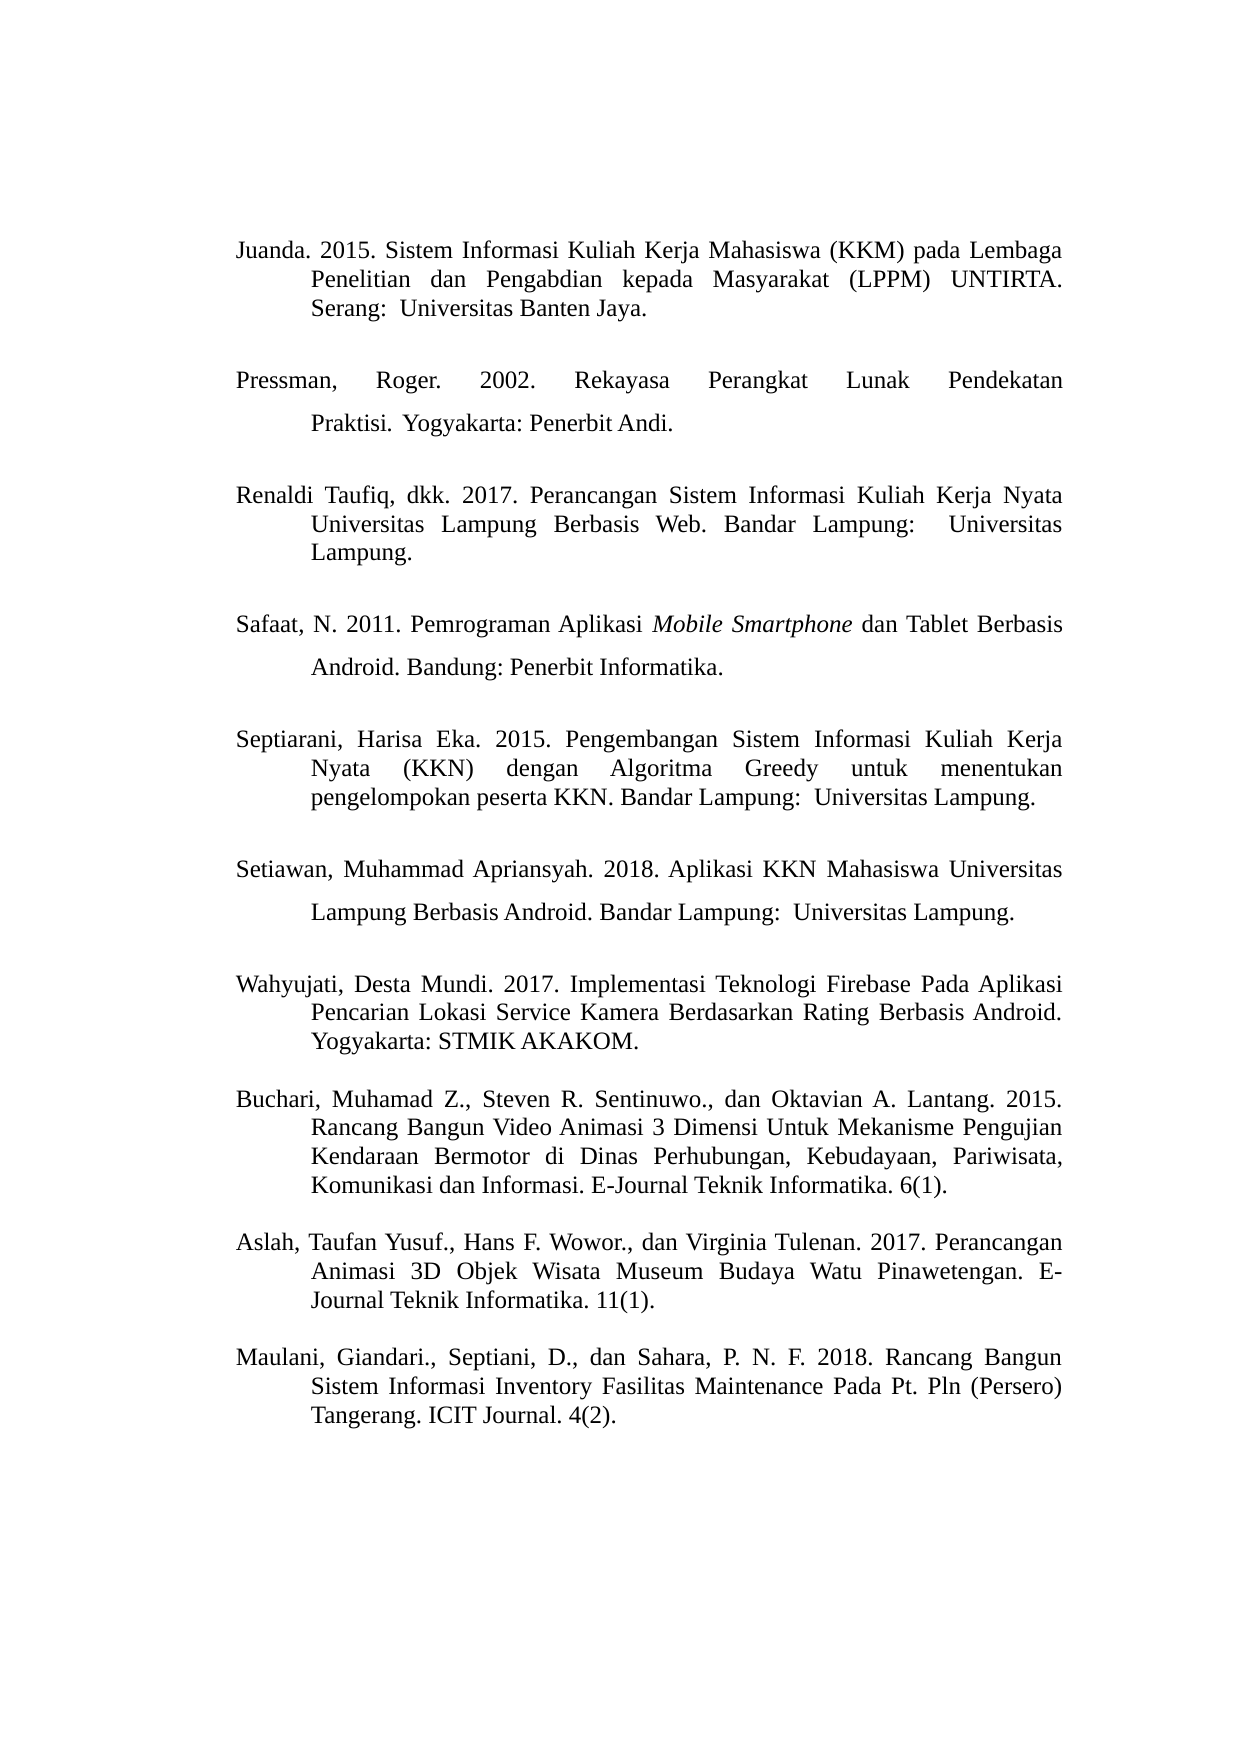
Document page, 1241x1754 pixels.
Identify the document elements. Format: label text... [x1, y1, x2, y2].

text Renaldi Taufiq, dkk. 2017. Perancangan Sistem Informasi Kuliah Kerja Nyata Universitas Lampung Berbasis Web. Bandar Lampung: Universitas Lampung. [236, 480, 1063, 566]
text Septiarani, Harisa Eka. 2015. Pengembangan Sistem Informasi Kuliah Kerja Nyata (KKN) dengan Algoritma Greedy untuk menentukan pengelompokan peserta KKN. Bandar Lampung: Universitas Lampung. [236, 724, 1063, 811]
text Aslah, Taufan Yusuf., Hans F. Wowor., dan Virginia Tulenan. 2017. Perancangan Animasi 3D Objek Wisata Museum Budaya Watu Pinawetengan. E-Journal Teknik Informatika. 11(1). [236, 1227, 1063, 1314]
text Wahyujati, Desta Mundi. 2017. Implementasi Teknologi Firebase Pada Aplikasi Pencarian Lokasi Service Kamera Berdasarkan Rating Berbasis Android. Yogyakarta: STMIK AKAKOM. [236, 969, 1063, 1055]
text Pressman, Roger. 2002. Rekayasa Perangkat Lunak Pendekatan Praktisi. Yogyakarta: Penerbit Andi. [236, 365, 1063, 437]
text Safaat, N. 2011. Pemrograman Aplikasi Mobile Smartphone dan Tablet Berbasis Android. Bandung: Penerbit Informatika. [236, 609, 1063, 681]
text Buchari, Muhamad Z., Steven R. Sentinuwo., dan Oktavian A. Lantang. 2015. Rancang Bangun Video Animasi 3 Dimensi Untuk Mekanisme Pengujian Kendaraan Bermotor di Dinas Perhubungan, Kebudayaan, Pariwisata, Komunikasi dan Informasi. E-Journal Teknik Informatika. 6(1). [236, 1084, 1063, 1199]
text Juanda. 2015. Sistem Informasi Kuliah Kerja Mahasiswa (KKM) pada Lembaga Penelitian dan Pengabdian kepada Masyarakat (LPPM) UNTIRTA. Serang: Universitas Banten Jaya. [236, 236, 1063, 322]
text Setiawan, Muhammad Apriansyah. 2018. Aplikasi KKN Mahasiswa Universitas Lampung Berbasis Android. Bandar Lampung: Universitas Lampung. [236, 854, 1063, 926]
text Maulani, Giandari., Septiani, D., dan Sahara, P. N. F. 2018. Rancang Bangun Sistem Informasi Inventory Fasilitas Maintenance Pada Pt. Pln (Persero) Tangerang. ICIT Journal. 4(2). [236, 1342, 1063, 1429]
